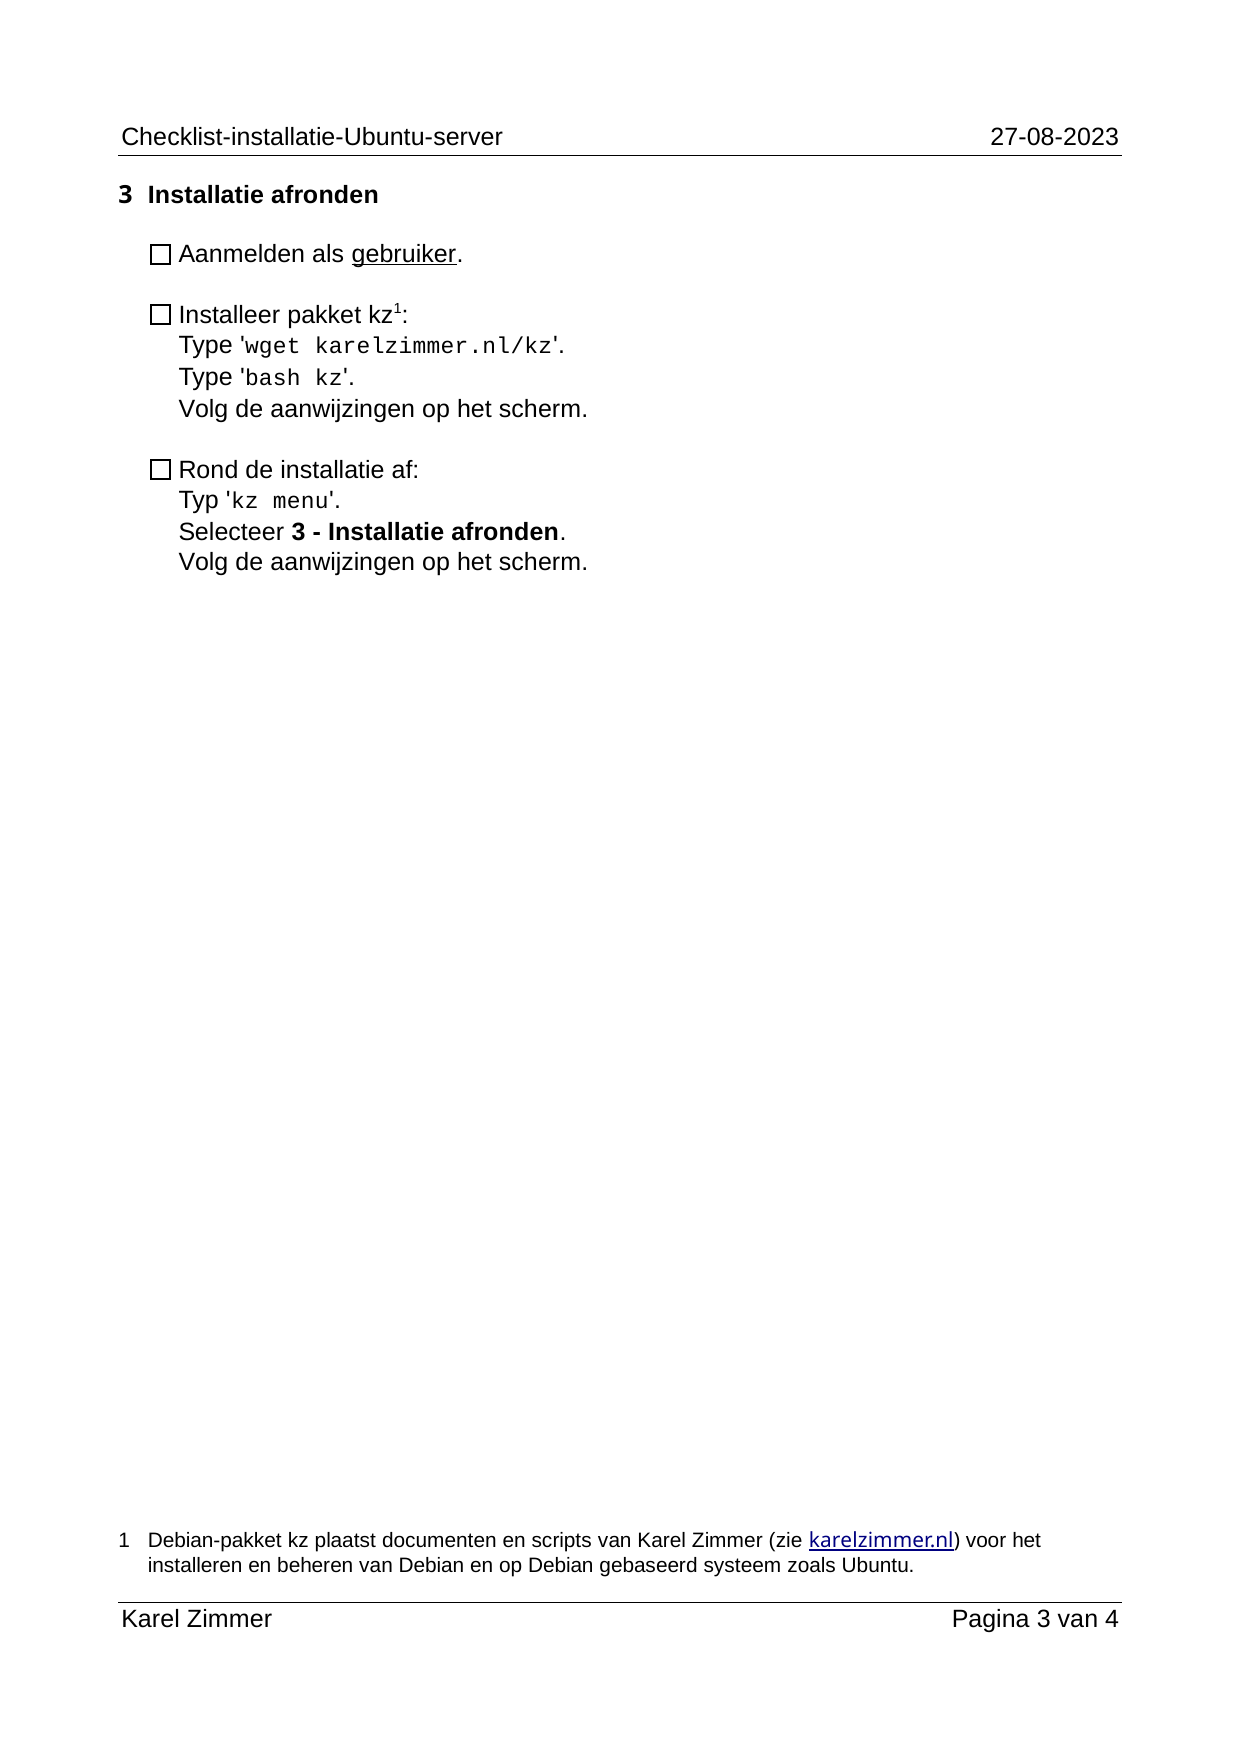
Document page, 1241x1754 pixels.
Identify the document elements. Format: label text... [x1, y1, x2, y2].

table_cell [177, 424, 1122, 454]
table_cell [118, 300, 142, 330]
table_cell Selecteer 3 - Installatie afronden. [177, 517, 1122, 547]
table_header [142, 239, 177, 269]
table_header [118, 239, 142, 269]
table_cell [118, 330, 142, 362]
table_cell [118, 362, 142, 394]
table_cell [142, 269, 177, 300]
table_cell [118, 517, 142, 547]
table_cell [177, 269, 1122, 300]
table_cell Rond de installatie af: [177, 454, 1122, 485]
table_cell [142, 330, 177, 362]
table_cell [142, 394, 177, 424]
table_cell Type 'wget karelzimmer.nl/kz'. [177, 330, 1122, 362]
table_cell [118, 454, 142, 485]
table_cell [118, 424, 142, 454]
table_cell [142, 300, 177, 330]
table_cell Typ 'kz menu'. [177, 485, 1122, 517]
table_cell [118, 485, 142, 517]
table_cell [142, 424, 177, 454]
list Installatie afronden [118, 177, 1122, 211]
table_cell [142, 454, 177, 485]
table_cell [142, 547, 177, 577]
table_cell [118, 547, 142, 577]
table_cell [142, 485, 177, 517]
table_cell [142, 517, 177, 547]
table_header Aanmelden als gebruiker. [177, 239, 1122, 269]
table_cell [142, 362, 177, 394]
table_cell Volg de aanwijzingen op het scherm. [177, 394, 1122, 424]
table_cell Installeer pakket kz: [177, 300, 1122, 330]
table_cell [118, 269, 142, 300]
table_cell [118, 394, 142, 424]
table_cell Type 'bash kz'. [177, 362, 1122, 394]
table_cell Volg de aanwijzingen op het scherm. [177, 547, 1122, 577]
